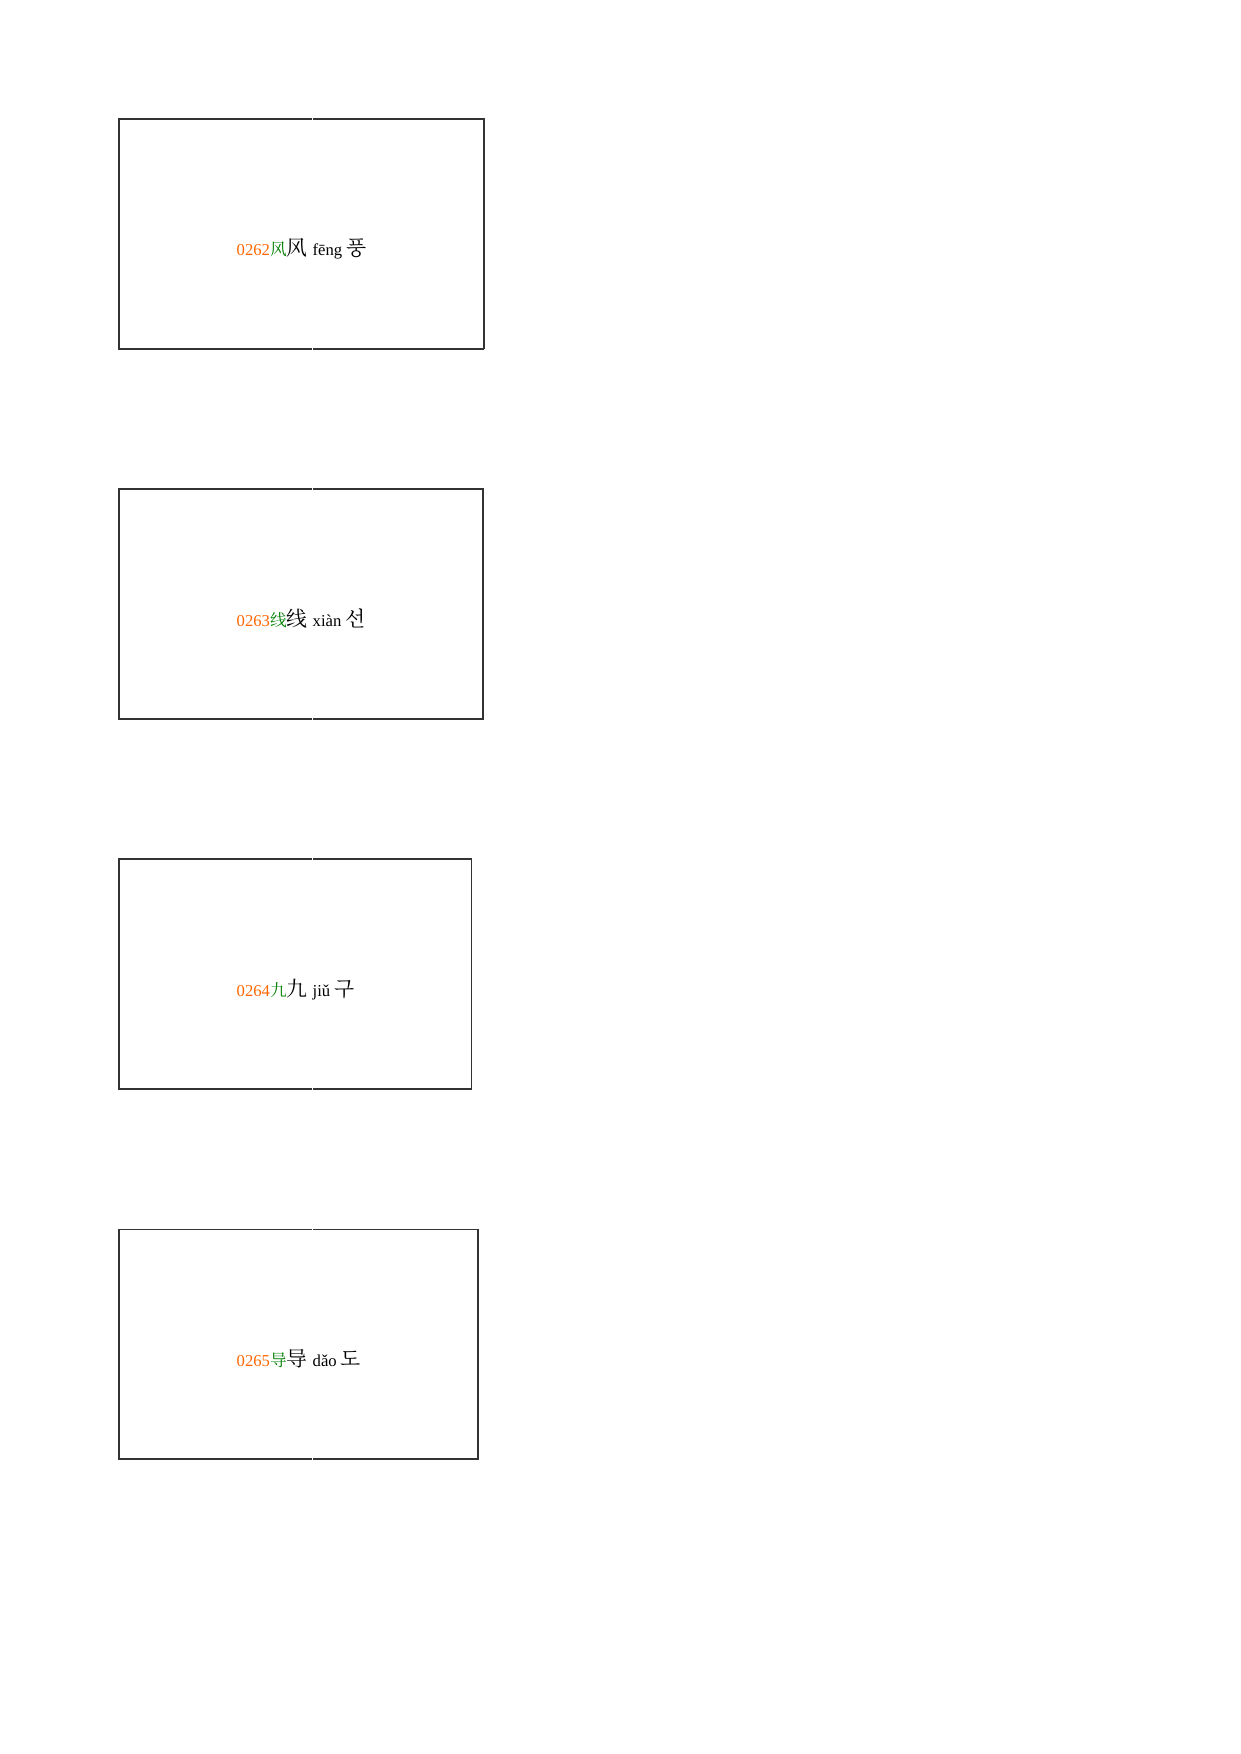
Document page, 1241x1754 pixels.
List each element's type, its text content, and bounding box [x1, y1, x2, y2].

text [479, 1228, 1122, 1460]
text [485, 118, 1122, 349]
text [472, 858, 1122, 1090]
text 0264九九 jiǔ 구 [120, 859, 471, 1089]
text 0263线线 xiàn 선 [120, 489, 482, 719]
text 0265导导 dǎo 도 [120, 1230, 477, 1459]
text [484, 488, 1122, 719]
text 0262风风 fēng 풍 [120, 119, 483, 349]
